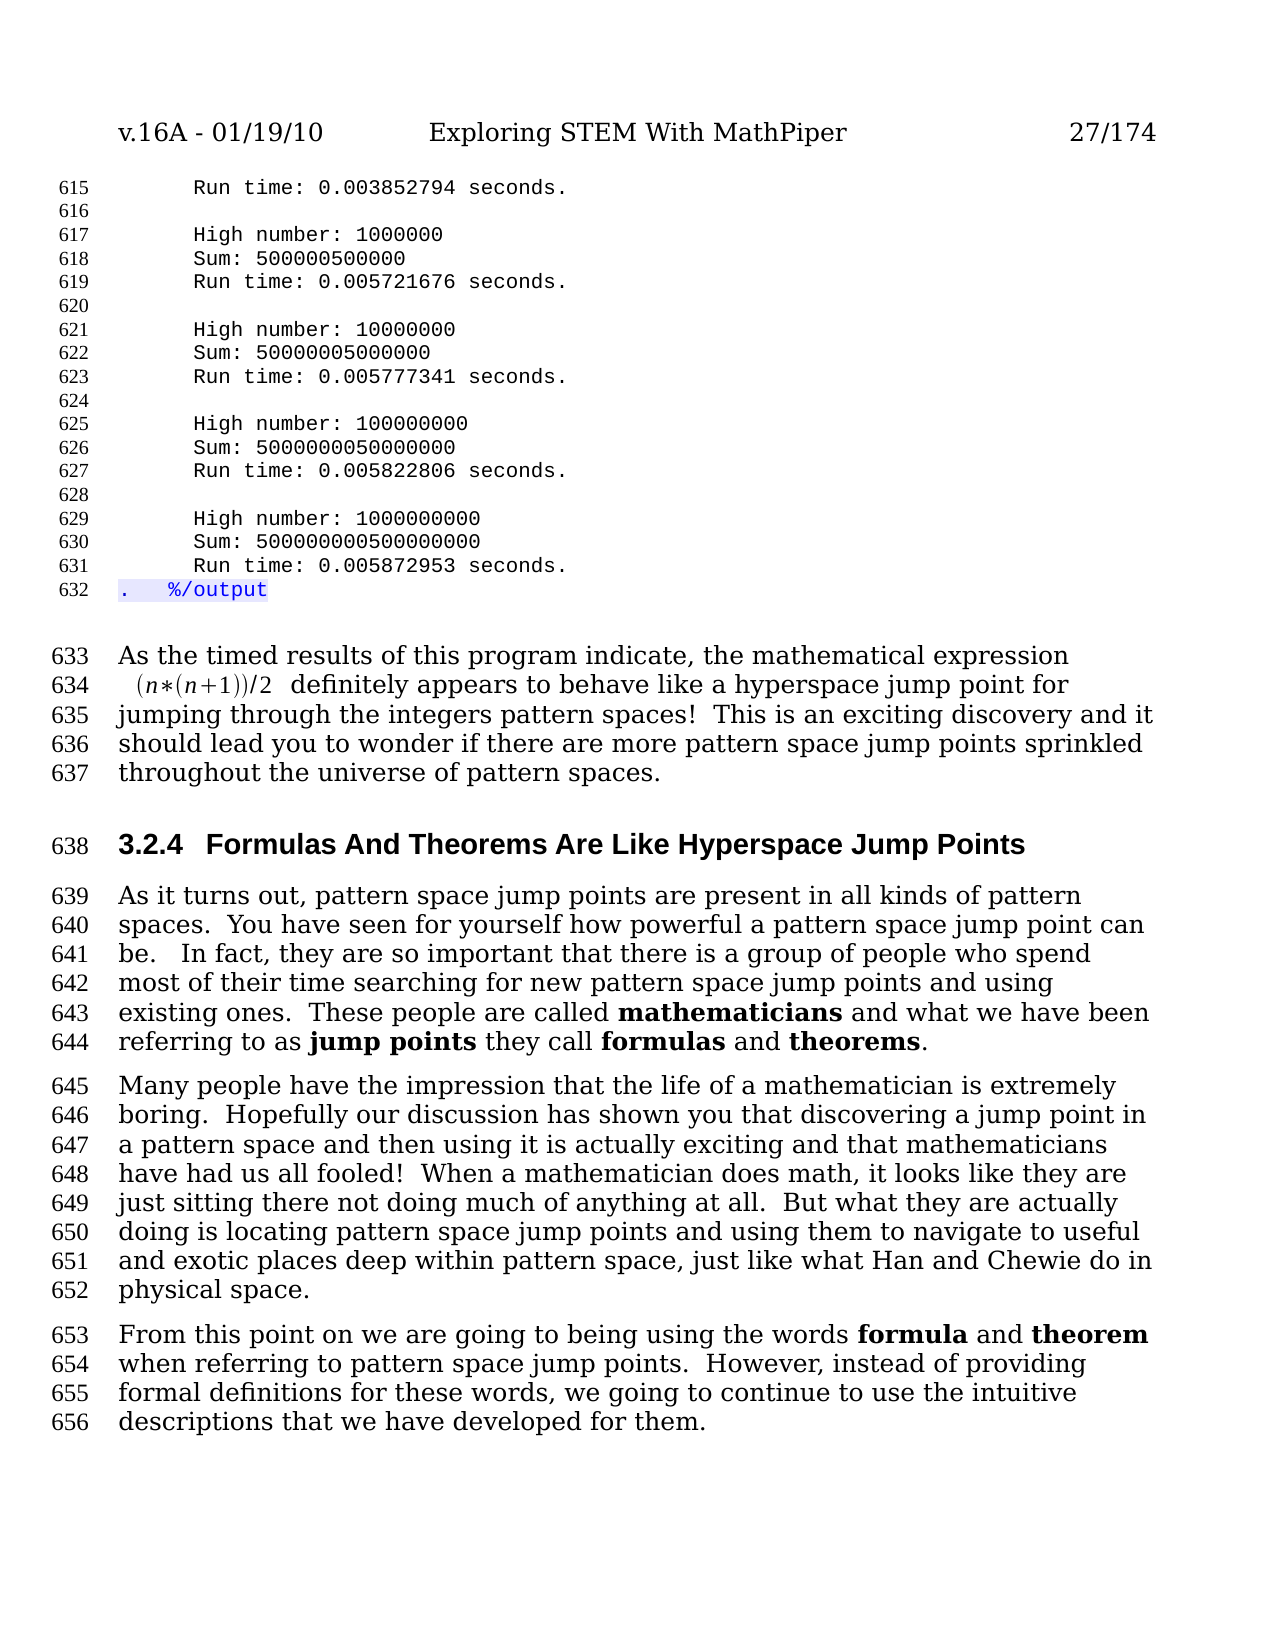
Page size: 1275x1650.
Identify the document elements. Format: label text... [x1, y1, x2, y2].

text From this point on we are going to being using the words formula and theorem when referring to pattern space jump points. However, instead of providing formal definitions for these words, we going to continue to use the intuitive descriptions that we have developed for them. [118, 1320, 1157, 1437]
text Sum: 500000500000 [118, 248, 1157, 271]
text Run time: 0.003852794 seconds. [118, 177, 1157, 200]
subtitle Formulas And Theorems Are Like Hyperspace Jump Points [118, 827, 1157, 860]
text Run time: 0.005872953 seconds. [118, 555, 1157, 579]
text As it turns out, pattern space jump points are present in all kinds of pattern spaces. You have seen for yourself how powerful a pattern space jump point can be. In fact, they are so important that there is a group of people who spend most of their time searching for new pattern space jump points and using existing ones. These people are called mathematicians and what we have been referring to as jump points they call formulas and theorems. [118, 881, 1157, 1057]
text High number: 1000000000 [118, 508, 1157, 531]
text Run time: 0.005721676 seconds. [118, 271, 1157, 295]
text Run time: 0.005777341 seconds. [118, 366, 1157, 389]
text High number: 100000000 [118, 413, 1157, 437]
text . %/output [118, 579, 1157, 602]
text Many people have the impression that the life of a mathematician is extremely boring. Hopefully our discussion has shown you that discovering a jump point in a pattern space and then using it is actually exciting and that mathematicians have had us all fooled! When a mathematician does math, it looks like they are just sitting there not doing much of anything at all. But what they are actually doing is locating pattern space jump points and using them to navigate to useful and exotic places deep within pattern space, just like what Han and Chewie do in physical space. [118, 1072, 1157, 1305]
text High number: 1000000 [118, 224, 1157, 248]
text Sum: 5000000050000000 [118, 437, 1157, 461]
text As the timed results of this program indicate, the mathematical expressiondefinitely appears to behave like a hyperspace jump point for jumping through the integers pattern spaces! This is an exciting discovery and it should lead you to wonder if there are more pattern space jump points sprinkled throughout the universe of pattern spaces. [118, 641, 1157, 788]
text Sum: 500000000500000000 [118, 531, 1157, 555]
text Sum: 50000005000000 [118, 342, 1157, 366]
text High number: 10000000 [118, 319, 1157, 342]
text Run time: 0.005822806 seconds. [118, 461, 1157, 484]
